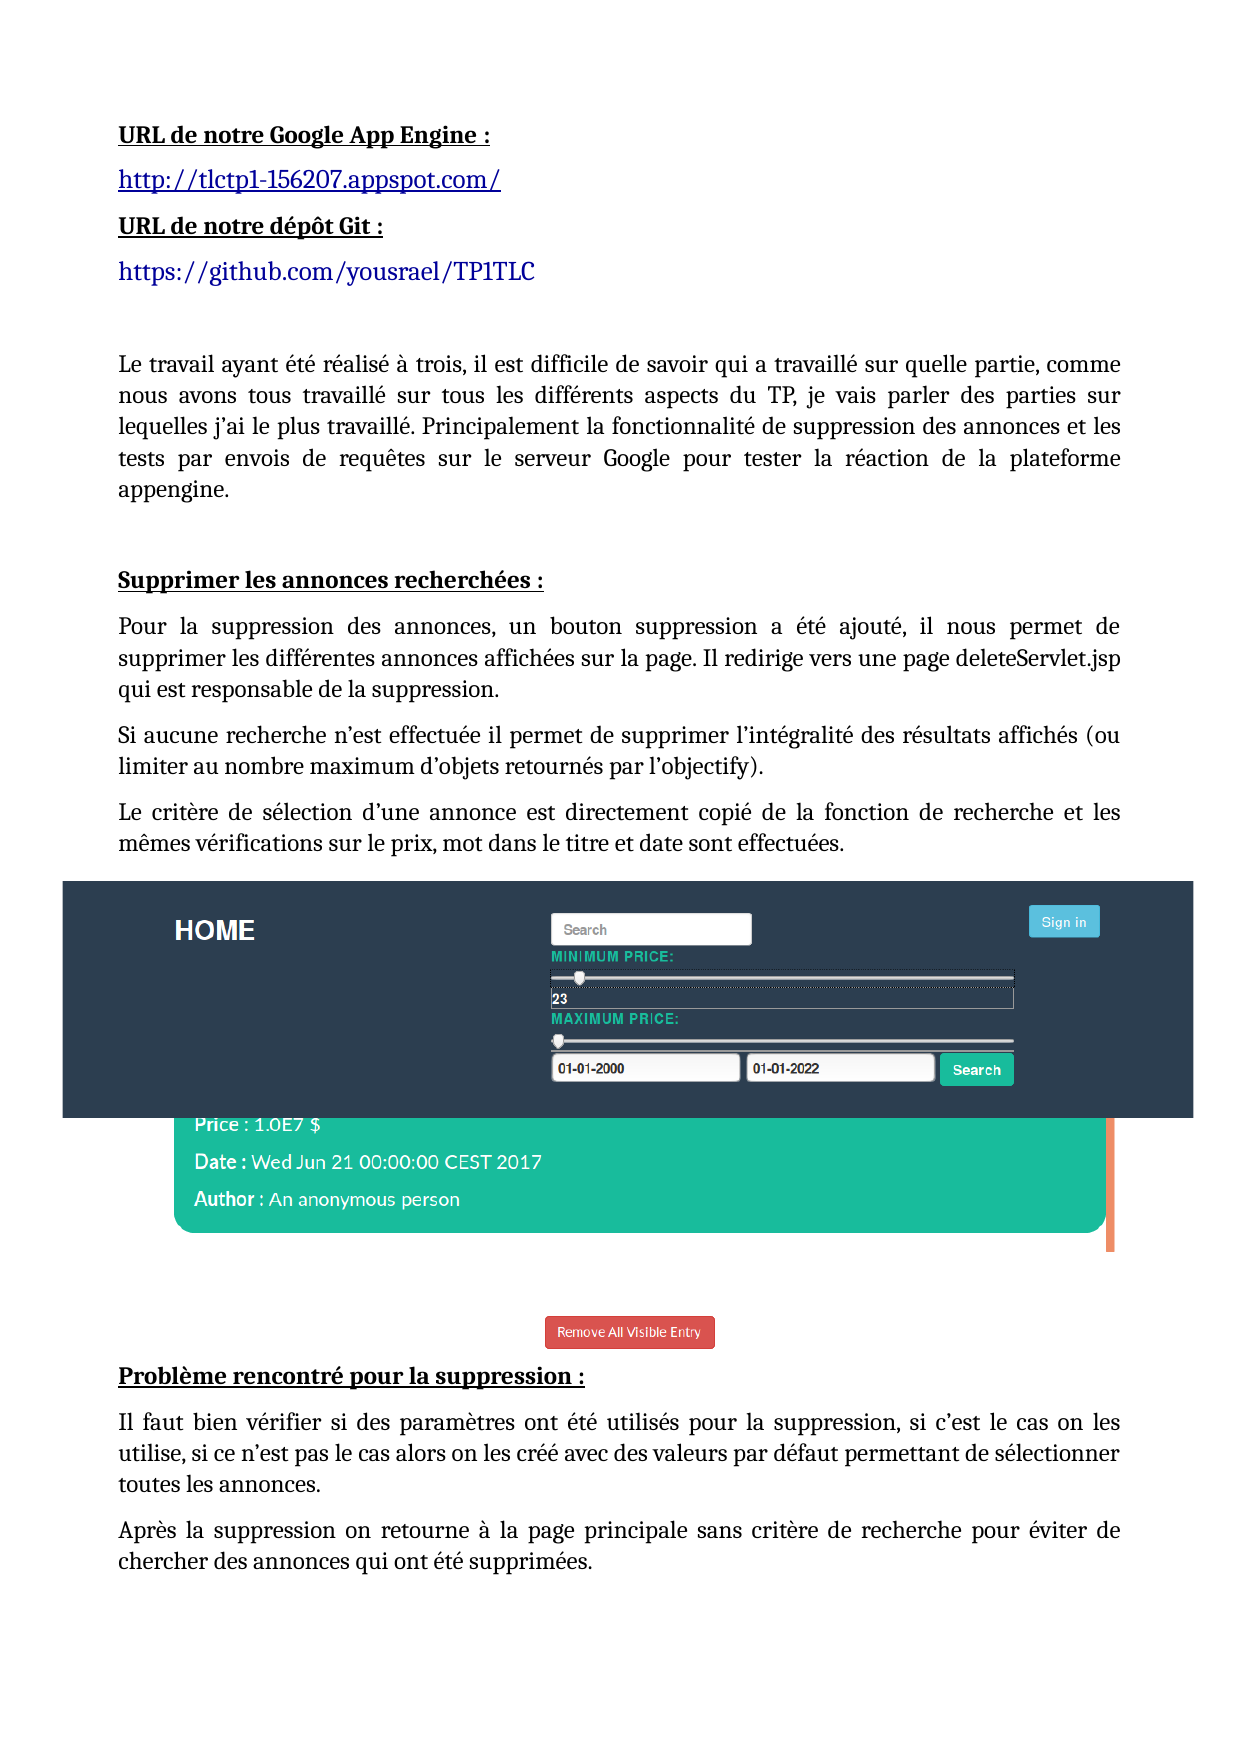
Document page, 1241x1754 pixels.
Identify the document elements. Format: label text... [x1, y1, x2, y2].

text http://tlctp1-156207.appspot.com/ [118, 164, 1122, 195]
text Le critère de sélection d’une annonce est directement copié de la fonction de recherche et les mêmes vérifications sur le prix, mot dans le titre et date sont effectuées. [118, 795, 1122, 858]
text Pour la suppression des annonces, un bouton suppression a été ajouté, il nous permet de supprimer les différentes annonces affichées sur la page. Il redirige vers une page deleteServlet.jsp qui est responsable de la suppression. [118, 610, 1122, 703]
text URL de notre dépôt Git : [118, 210, 1122, 241]
text [118, 872, 1122, 881]
text Le travail ayant été réalisé à trois, il est difficile de savoir qui a travaillé sur quelle partie, comme nous avons tous travaillé sur tous les différents aspects du TP, je vais parler des parties sur lequelles j’ai le plus travaillé. Principalement la fonctionnalité de suppression des annonces et les tests par envois de requêtes sur le serveur Google pour tester la réaction de la plateforme appengine. [118, 347, 1122, 503]
text URL de notre Google App Engine : [118, 118, 1122, 149]
text Problème rencontré pour la suppression : [118, 1362, 1122, 1391]
text Après la suppression on retourne à la page principale sans critère de recherche pour éviter de chercher des annonces qui ont été supprimées. [118, 1513, 1122, 1576]
text Supprimer les annonces recherchées : [118, 564, 1122, 595]
text Si aucune recherche n’est effectuée il permet de supprimer l’intégralité des résultats affichés (ou limiter au nombre maximum d’objets retournés par l’objectify). [118, 718, 1122, 781]
text https://github.com/yousrael/TP1TLC [118, 256, 1122, 287]
text Il faut bien vérifier si des paramètres ont été utilisés pour la suppression, si c’est le cas on les utilise, si ce n’est pas le cas alors on les créé avec des valeurs par défaut permettant de sélectionner toutes les annonces. [118, 1405, 1122, 1499]
picture [62, 881, 1194, 1362]
